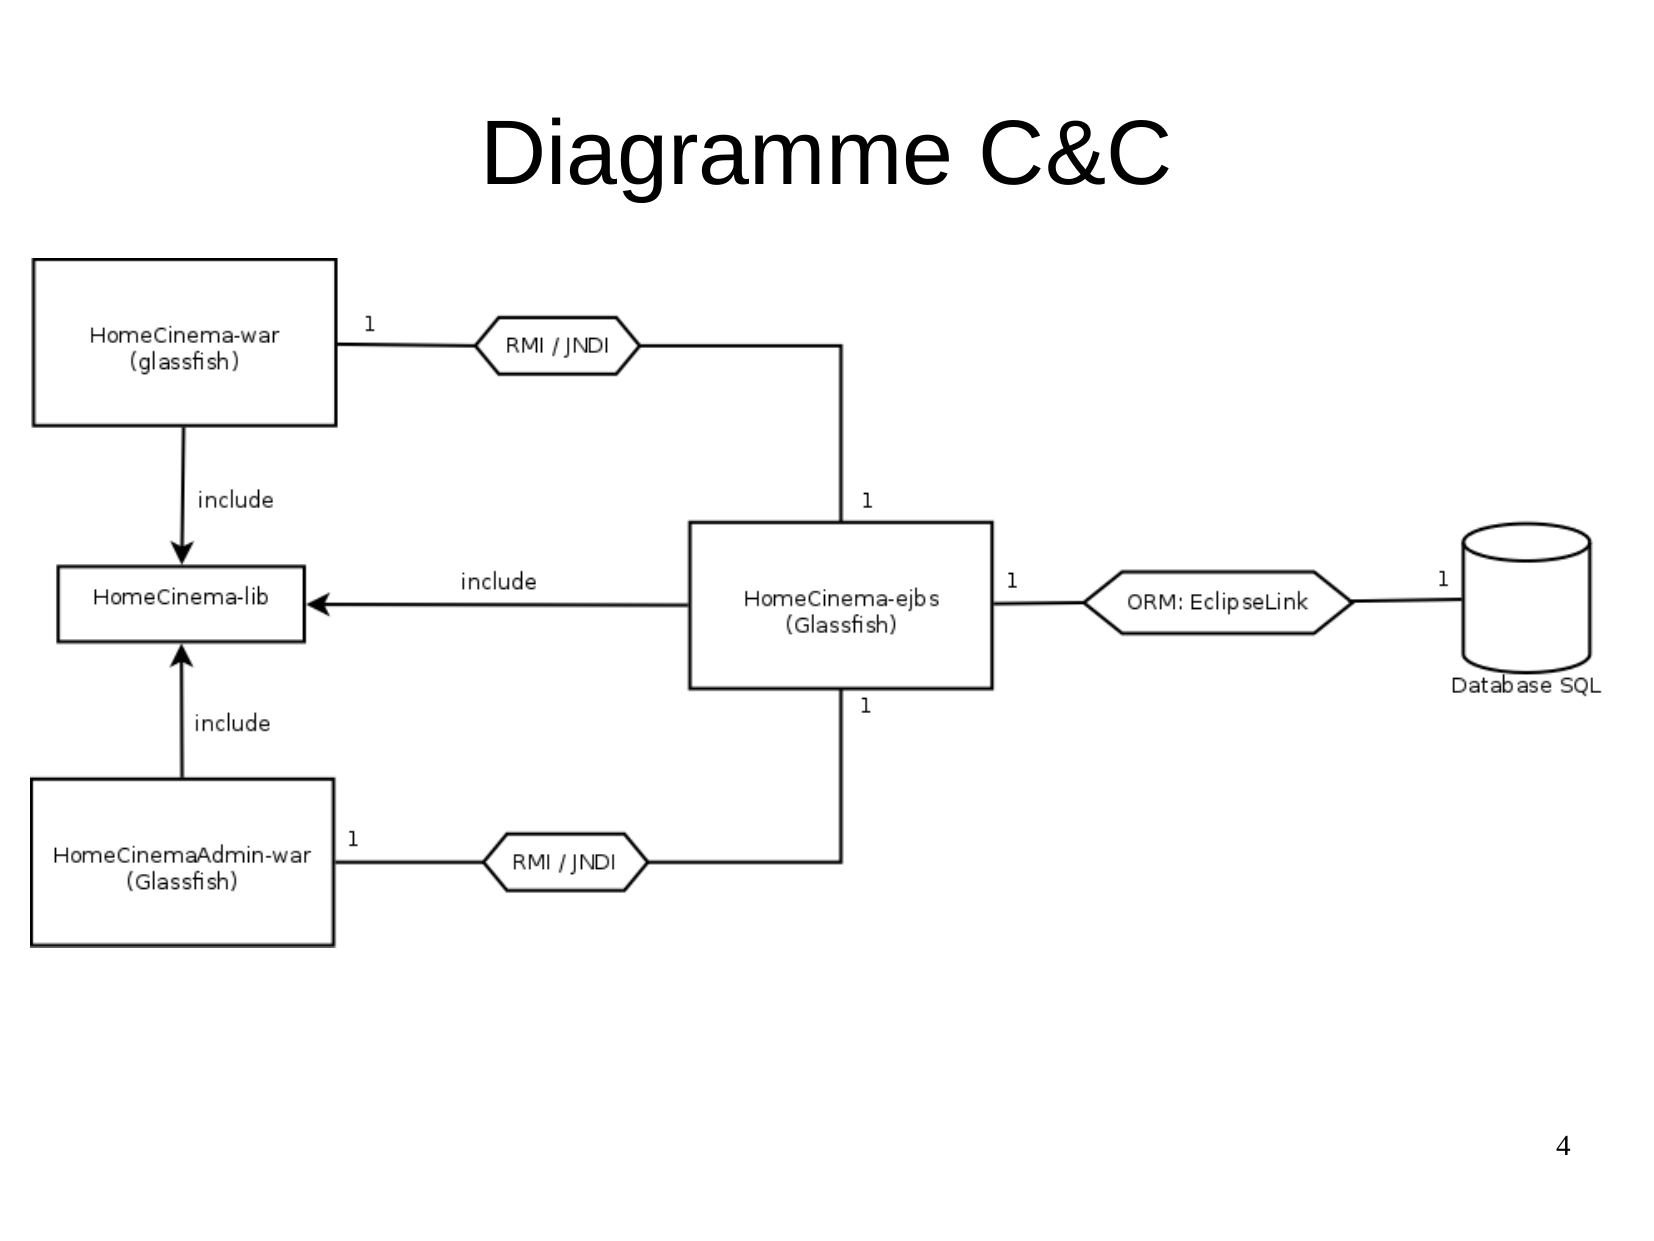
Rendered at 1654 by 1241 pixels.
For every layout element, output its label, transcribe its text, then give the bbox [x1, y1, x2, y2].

picture [30, 258, 1608, 948]
title Diagramme C&C [82, 49, 1571, 257]
